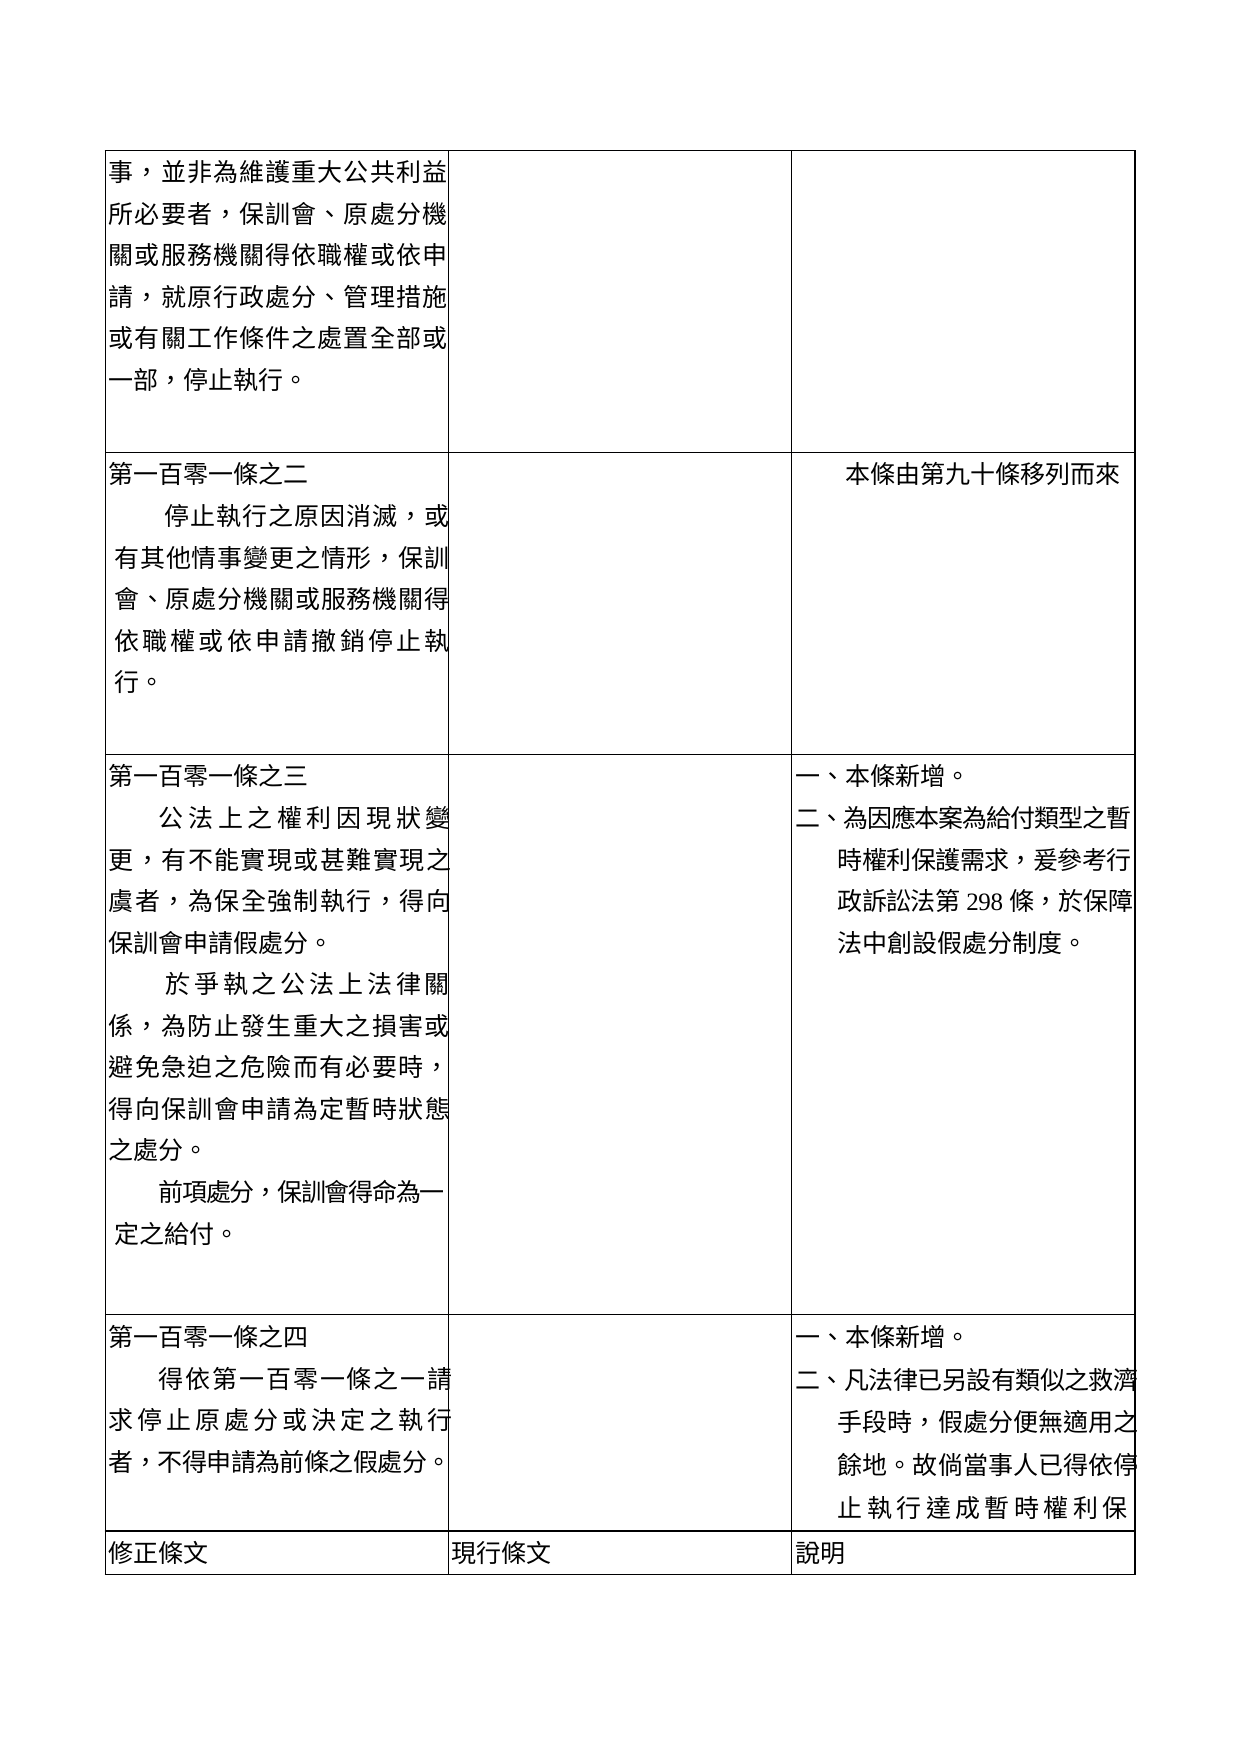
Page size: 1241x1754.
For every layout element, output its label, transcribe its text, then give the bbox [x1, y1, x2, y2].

table_cell [449, 755, 791, 1314]
table_header 現行條文 [449, 1532, 791, 1574]
table_cell 事，並非為維護重大公共利益所必要者，保訓會、原處分機關或服務機關得依職權或依申請，就原行政處分、管理措施或有關工作條件之處置全部或一部，停止執行。 [106, 151, 448, 452]
table_cell 第一百零一條之三 公法上之權利因現狀變更，有不能實現或甚難實現之虞者，為保全強制執行，得向保訓會申請假處分。 於爭執之公法上法律關係，為防止發生重大之損害或避免急迫之危險而有必要時， 得向保訓會申請為定暫時狀態之處分。 前項處分，保訓會得命為一定之給付。 [106, 755, 448, 1314]
table_cell 一、本條新增。 二、凡法律已另設有類似之救濟手段時，假處分便無適用之餘地。故倘當事人已得依停止執行達成暫時權利保 [792, 1315, 1134, 1530]
table_cell 第一百零一條之四 得依第一百零一條之一請求停止原處分或決定之執行者，不得申請為前條之假處分。 [106, 1315, 448, 1530]
table_cell 本條由第九十條移列而來 [792, 453, 1134, 754]
table_header 修正條文 [106, 1532, 448, 1574]
table_cell 一、本條新增。 二、為因應本案為給付類型之暫時權利保護需求，爰參考行政訴訟法第 298 條，於保障法中創設假處分制度。 [792, 755, 1134, 1314]
table_cell [449, 453, 791, 754]
table_header 說明 [792, 1532, 1134, 1574]
table_cell [792, 151, 1134, 452]
table_cell 第一百零一條之二 停止執行之原因消滅，或有其他情事變更之情形，保訓會、原處分機關或服務機關得依職權或依申請撤銷停止執行。 [106, 453, 448, 754]
table_cell [449, 151, 791, 452]
table_cell [449, 1315, 791, 1530]
